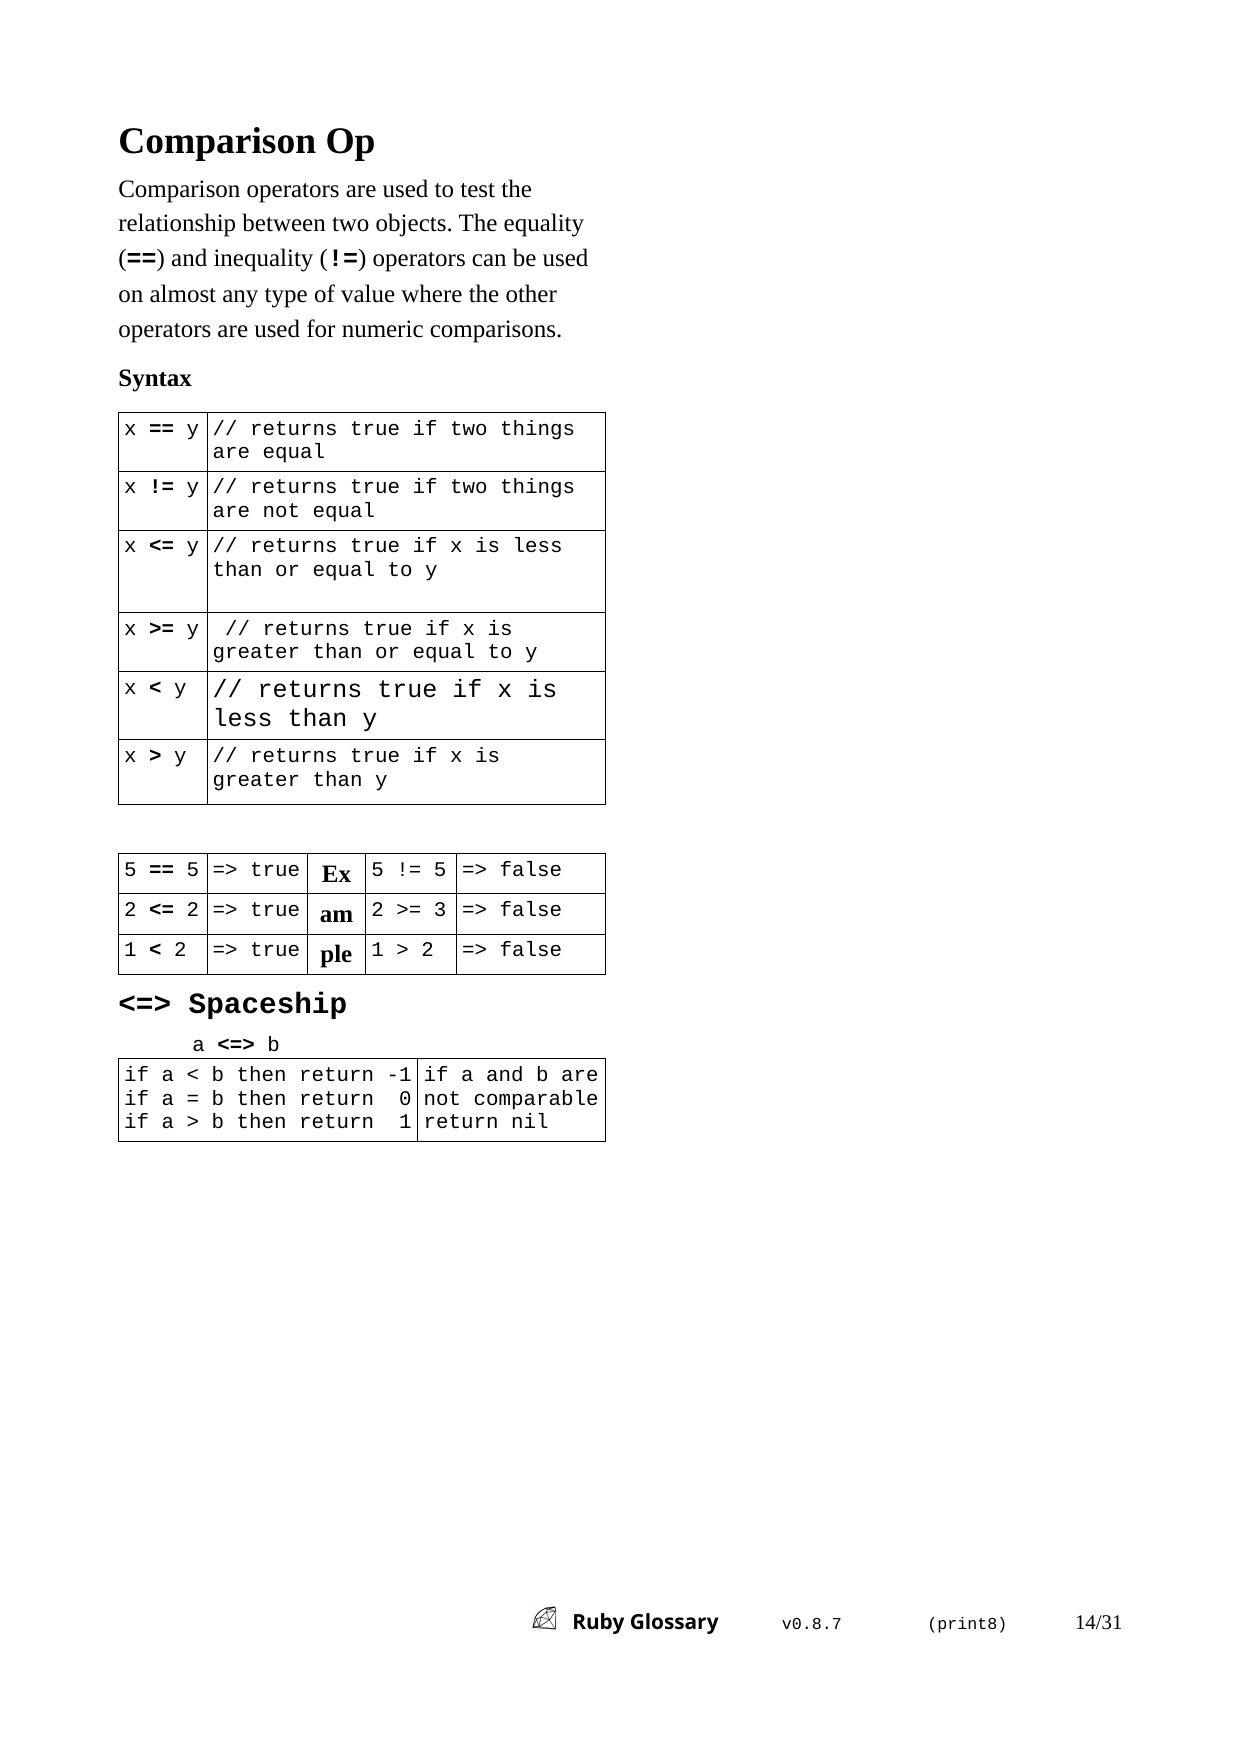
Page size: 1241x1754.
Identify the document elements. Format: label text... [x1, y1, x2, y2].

table_cell => true [208, 935, 307, 974]
table_cell x != y [119, 472, 207, 529]
table_cell ple [308, 935, 365, 974]
table_cell 1 < 2 [119, 935, 207, 974]
table_cell // returns true if x is greater than y [208, 740, 605, 804]
table_cell // returns true if x is less than or equal to y [208, 531, 605, 612]
table_header if a < b then return -1 if a = b then return 0 if a > b then return 1 [119, 1059, 417, 1141]
table_cell x > y [119, 740, 207, 804]
table_cell x < y [119, 672, 207, 739]
picture [530, 1605, 557, 1630]
table_cell => true [208, 894, 307, 934]
table_cell x <= y [119, 531, 207, 612]
table_header 5 == 5 [119, 854, 207, 893]
table_header => true [208, 854, 307, 893]
table_cell // returns true if two things are not equal [208, 472, 605, 529]
table_cell 2 >= 3 [366, 894, 456, 934]
subtitle <=> Spaceship [118, 989, 605, 1022]
table_header if a and b are not comparable return nil [418, 1059, 605, 1141]
text Comparison operators are used to test the relationship between two objects. The equality (==) and inequality (!=) operators can be used on almost any type of value where the other operators are used for numeric comparisons. [118, 174, 605, 342]
table_header 5 != 5 [366, 854, 456, 893]
text Syntax [118, 363, 605, 392]
table_cell => false [457, 894, 605, 934]
table_cell // returns true if x is greater than or equal to y [208, 613, 605, 671]
table_cell 2 <= 2 [119, 894, 207, 934]
table_header x == y [119, 413, 207, 471]
table_cell 1 > 2 [366, 935, 456, 974]
table_cell am [308, 894, 365, 934]
table_cell => false [457, 935, 605, 974]
subtitle Comparison Op [118, 118, 605, 161]
table_header => false [457, 854, 605, 893]
table_header // returns true if two things are equal [208, 413, 605, 471]
table_cell x >= y [119, 613, 207, 671]
table_cell // returns true if x is less than y [208, 672, 605, 739]
text a <=> b [118, 1034, 605, 1058]
table_header Ex [308, 854, 365, 893]
